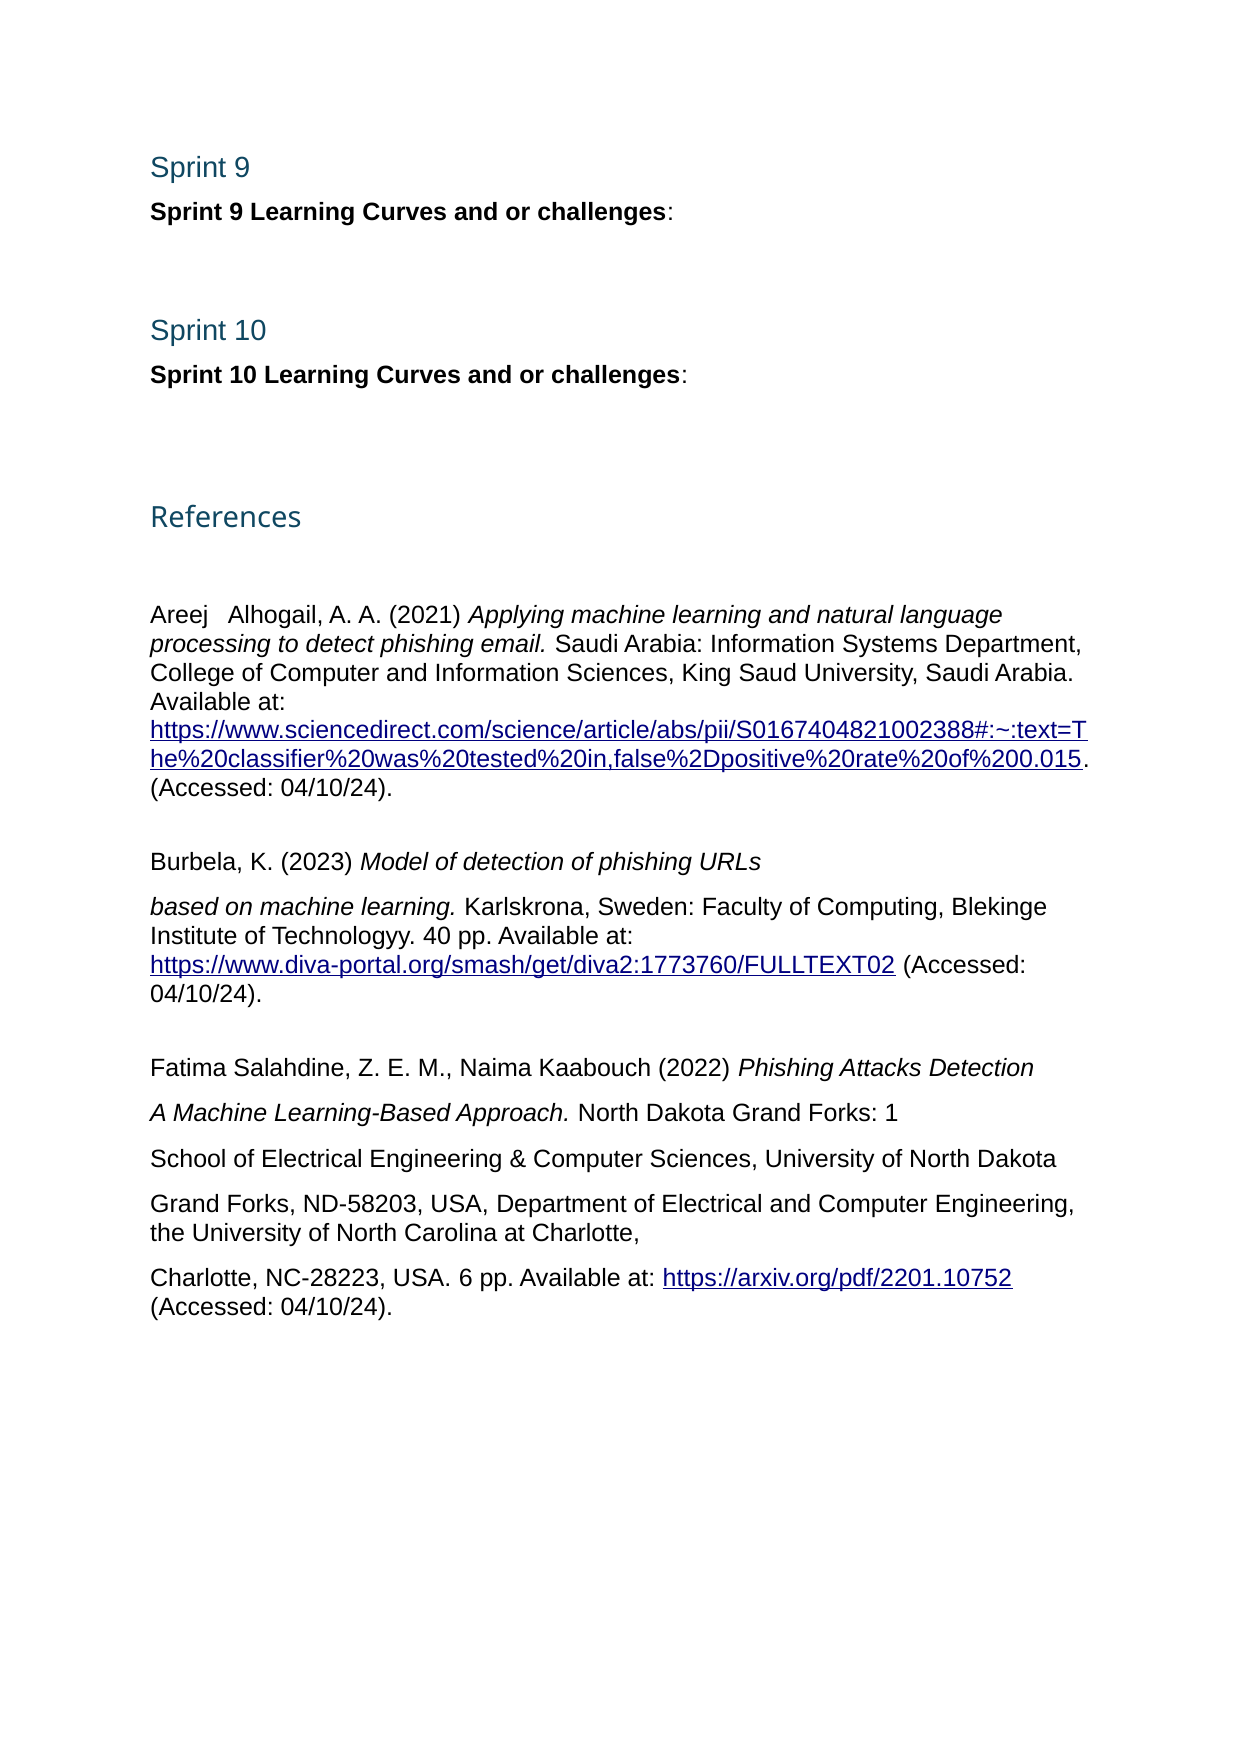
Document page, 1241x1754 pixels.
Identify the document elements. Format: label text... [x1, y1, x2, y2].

text Sprint 9 Learning Curves and or challenges: [150, 197, 1090, 226]
text School of Electrical Engineering & Computer Sciences, University of North Dakota [150, 1144, 1090, 1172]
text Areej Alhogail, A. A. (2021) Applying machine learning and natural language processing to detect phishing email. Saudi Arabia: Information Systems Department, College of Computer and Information Sciences, King Saud University, Saudi Arabia. Available at: https://www.sciencedirect.com/science/article/abs/pii/S0167404821002388#:~:text=The%20classifier%20was%20tested%20in,false%2Dpositive%20rate%20of%200.015. (Accessed: 04/10/24). [150, 600, 1090, 802]
subtitle Sprint 9 [150, 150, 1090, 183]
text A Machine Learning-Based Approach. North Dakota Grand Forks: 1 [150, 1098, 1090, 1127]
text Fatima Salahdine, Z. E. M., Naima Kaabouch (2022) Phishing Attacks Detection [150, 1053, 1090, 1082]
text based on machine learning. Karlskrona, Sweden: Faculty of Computing, Blekinge Institute of Technologyy. 40 pp. Available at: https://www.diva-portal.org/smash/get/diva2:1773760/FULLTEXT02 (Accessed: 04/10/24). [150, 892, 1090, 1007]
text Grand Forks, ND-58203, USA, Department of Electrical and Computer Engineering, the University of North Carolina at Charlotte, [150, 1189, 1090, 1247]
text Charlotte, NC-28223, USA. 6 pp. Available at: https://arxiv.org/pdf/2201.10752 (Accessed: 04/10/24). [150, 1263, 1090, 1321]
text Burbela, K. (2023) Model of detection of phishing URLs [150, 847, 1090, 876]
subtitle References [150, 497, 1090, 536]
text Sprint 10 Learning Curves and or challenges: [150, 360, 1090, 388]
subtitle Sprint 10 [150, 313, 1090, 346]
